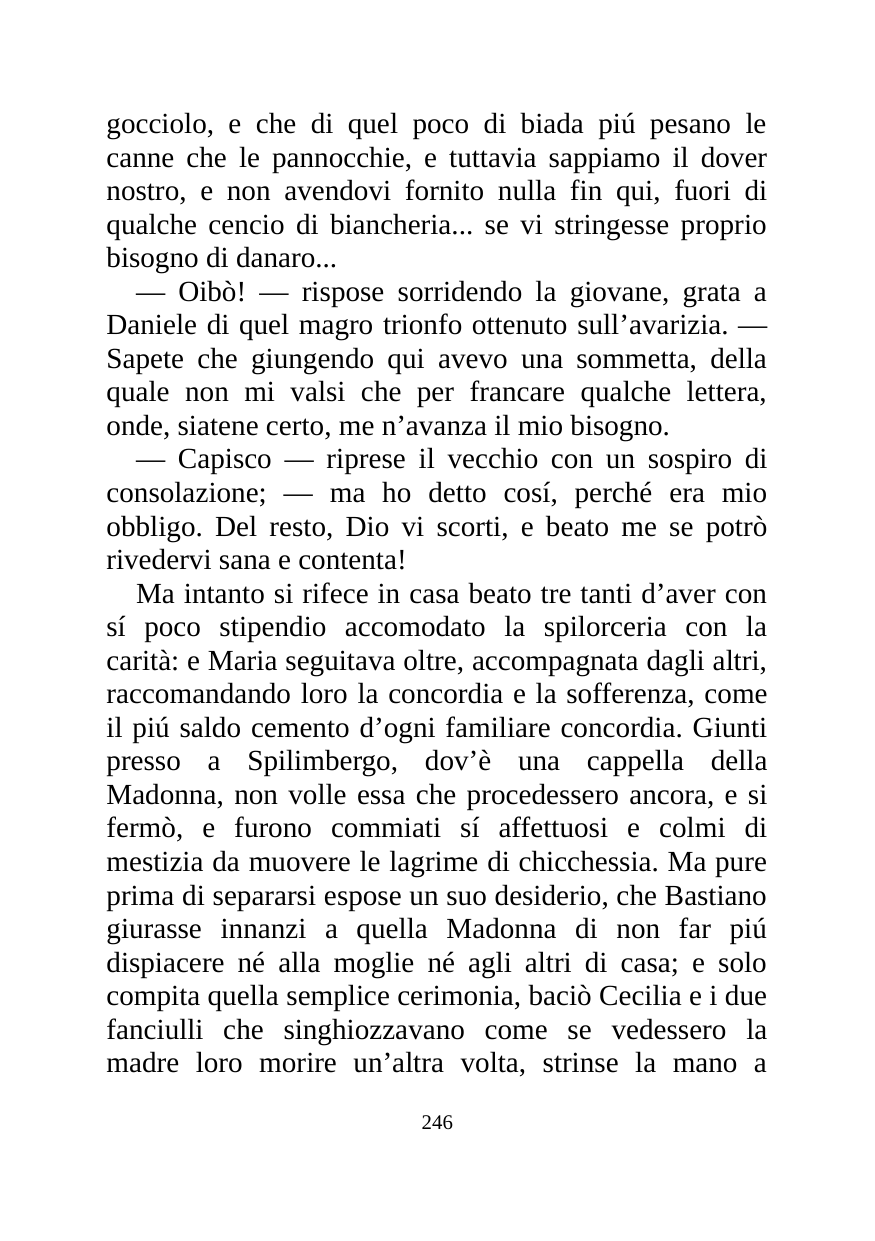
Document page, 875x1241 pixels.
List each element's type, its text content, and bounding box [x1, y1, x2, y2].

text Ma intanto si rifece in casa beato tre tanti d’aver con sí poco stipendio accomodato la spilorceria con la carità: e Maria seguitava oltre, accompagnata dagli altri, raccomandando loro la concordia e la sofferenza, come il piú saldo cemento d’ogni familiare concordia. Giunti presso a Spilimbergo, dov’è una cappella della Madonna, non volle essa che procedessero ancora, e si fermò, e furono commiati sí affettuosi e colmi di mestizia da muovere le lagrime di chicchessia. Ma pure prima di separarsi espose un suo desiderio, che Bastiano giurasse innanzi a quella Madonna di non far piú dispiacere né alla moglie né agli altri di casa; e solo compita quella semplice cerimonia, baciò Cecilia e i due fanciulli che singhiozzavano come se vedessero la madre loro morire un’altra volta, strinse la mano a [106, 576, 768, 1079]
text — Capisco — riprese il vecchio con un sospiro di consolazione; — ma ho detto cosí, perché era mio obbligo. Del resto, Dio vi scorti, e beato me se potrò rivedervi sana e contenta! [106, 442, 768, 576]
text gocciolo, e che di quel poco di biada piú pesano le canne che le pannocchie, e tuttavia sappiamo il dover nostro, e non avendovi fornito nulla fin qui, fuori di qualche cencio di biancheria... se vi stringesse proprio bisogno di danaro... [106, 106, 768, 274]
text — Oibò! — rispose sorridendo la giovane, grata a Daniele di quel magro trionfo ottenuto sull’avarizia. — Sapete che giungendo qui avevo una sommetta, della quale non mi valsi che per francare qualche lettera, onde, siatene certo, me n’avanza il mio bisogno. [106, 274, 768, 442]
